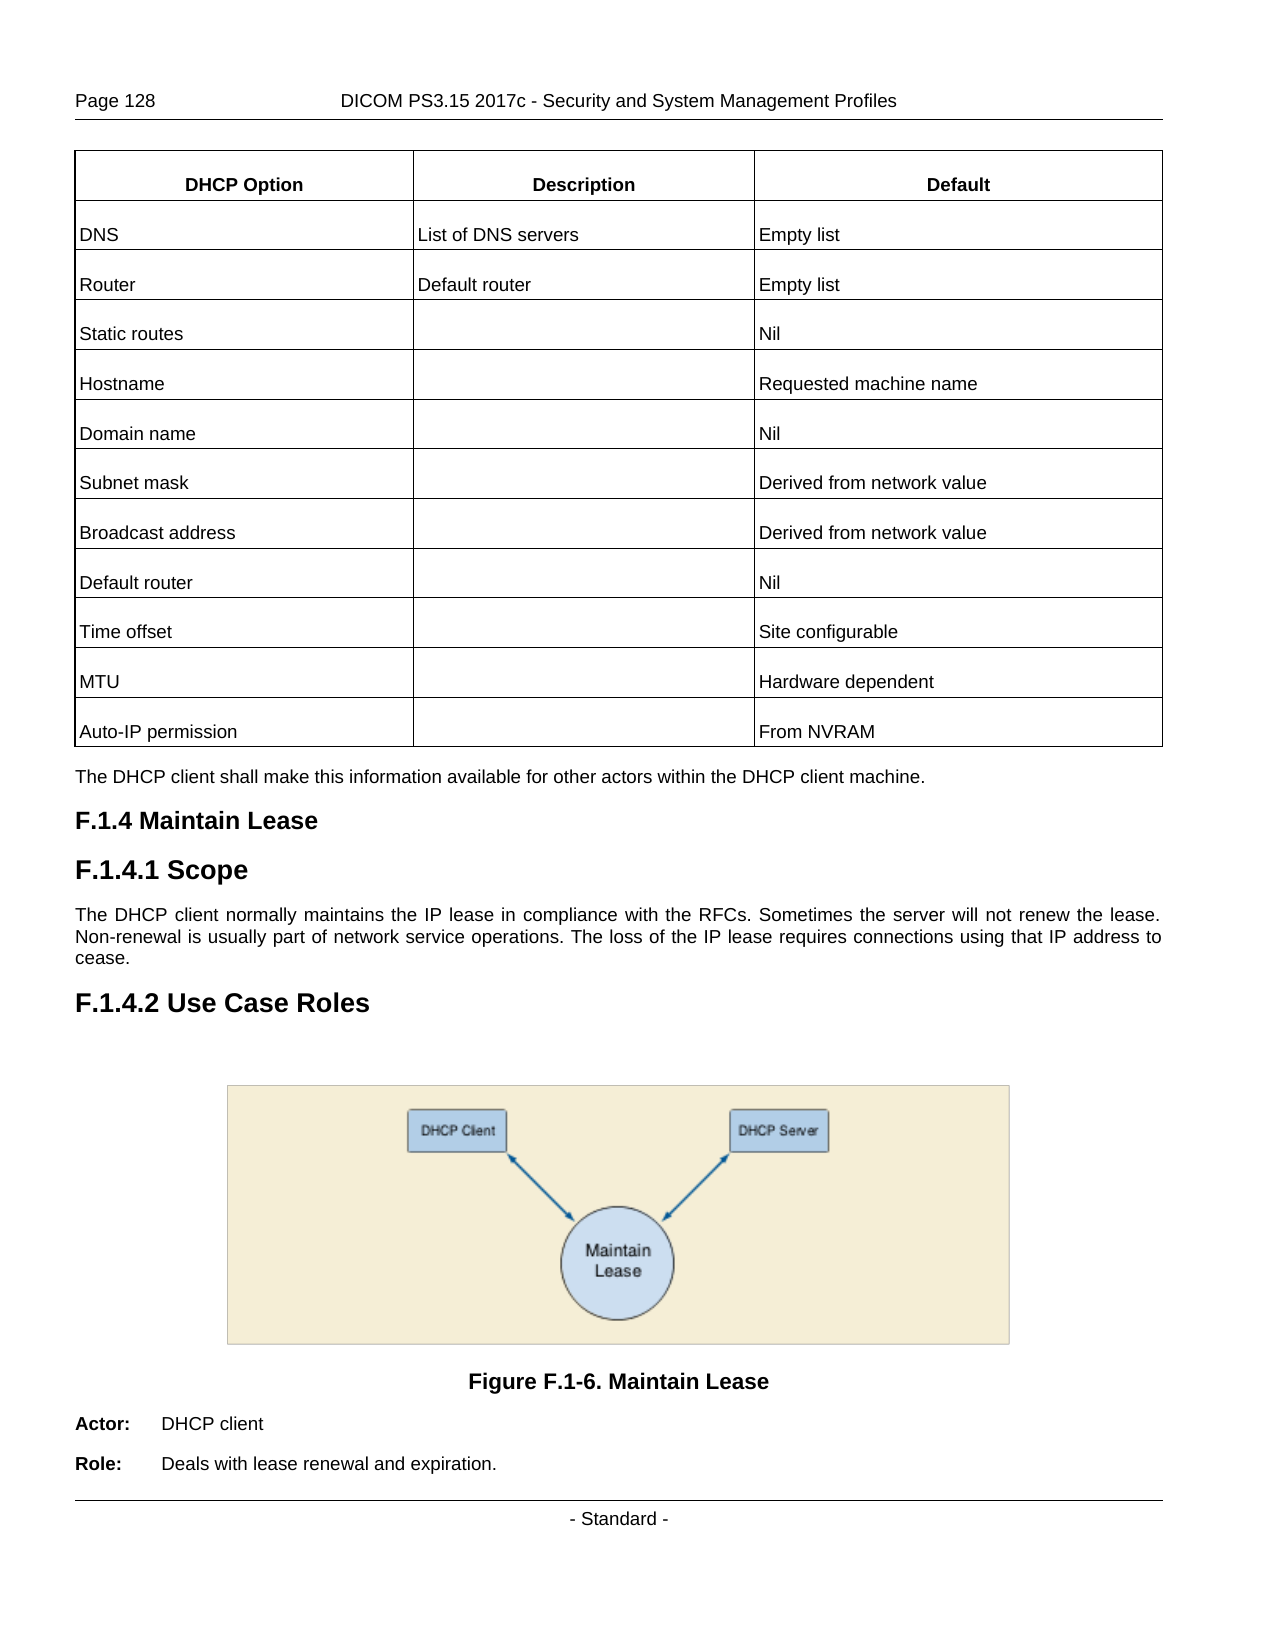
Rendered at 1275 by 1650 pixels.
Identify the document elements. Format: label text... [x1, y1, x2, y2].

table_header DHCP Option [76, 151, 413, 200]
table_cell Router [76, 250, 413, 299]
table_cell Default router [76, 549, 413, 597]
table_cell [414, 698, 754, 746]
table_cell List of DNS servers [414, 201, 754, 249]
table_cell Domain name [76, 400, 413, 448]
table_cell Nil [755, 300, 1162, 349]
table_cell Site configurable [755, 598, 1162, 647]
table_cell DNS [76, 201, 413, 249]
text Actor: DHCP client [75, 1413, 1162, 1434]
table_cell [414, 350, 754, 398]
table_cell [414, 449, 754, 498]
text Figure F.1-6. Maintain Lease [75, 1368, 1162, 1394]
table_header Default [755, 151, 1162, 200]
table_cell [414, 648, 754, 697]
table_cell Requested machine name [755, 350, 1162, 398]
table_cell [414, 300, 754, 349]
text Role: Deals with lease renewal and expiration. [75, 1453, 1162, 1474]
table_cell Broadcast address [76, 499, 413, 547]
table_cell Time offset [76, 598, 413, 647]
text The DHCP client normally maintains the IP lease in compliance with the RFCs. Sometimes the server will not renew the lease. Non-renewal is usually part of network service operations. The loss of the IP lease requires connections using that IP address to cease. [75, 904, 1162, 968]
table_cell Empty list [755, 201, 1162, 249]
text The DHCP client shall make this information available for other actors within the DHCP client machine. [75, 766, 1162, 788]
table_cell From NVRAM [755, 698, 1162, 746]
table_cell Empty list [755, 250, 1162, 299]
table_cell Hostname [76, 350, 413, 398]
table_cell Derived from network value [755, 499, 1162, 547]
table_cell Default router [414, 250, 754, 299]
table_header Description [414, 151, 754, 200]
table_cell Auto-IP permission [76, 698, 413, 746]
text F.1.4.2 Use Case Roles [75, 987, 1162, 1018]
table_cell Static routes [76, 300, 413, 349]
table_cell Derived from network value [755, 449, 1162, 498]
table_cell [414, 400, 754, 448]
text F.1.4.1 Scope [75, 854, 1162, 885]
table_cell MTU [76, 648, 413, 697]
table_cell Nil [755, 400, 1162, 448]
table_cell Subnet mask [76, 449, 413, 498]
table_cell Nil [755, 549, 1162, 597]
table_cell [414, 499, 754, 547]
picture [226, 1084, 1011, 1346]
table_cell Hardware dependent [755, 648, 1162, 697]
table_cell [414, 549, 754, 597]
text F.1.4 Maintain Lease [75, 806, 1162, 835]
table_cell [414, 598, 754, 647]
